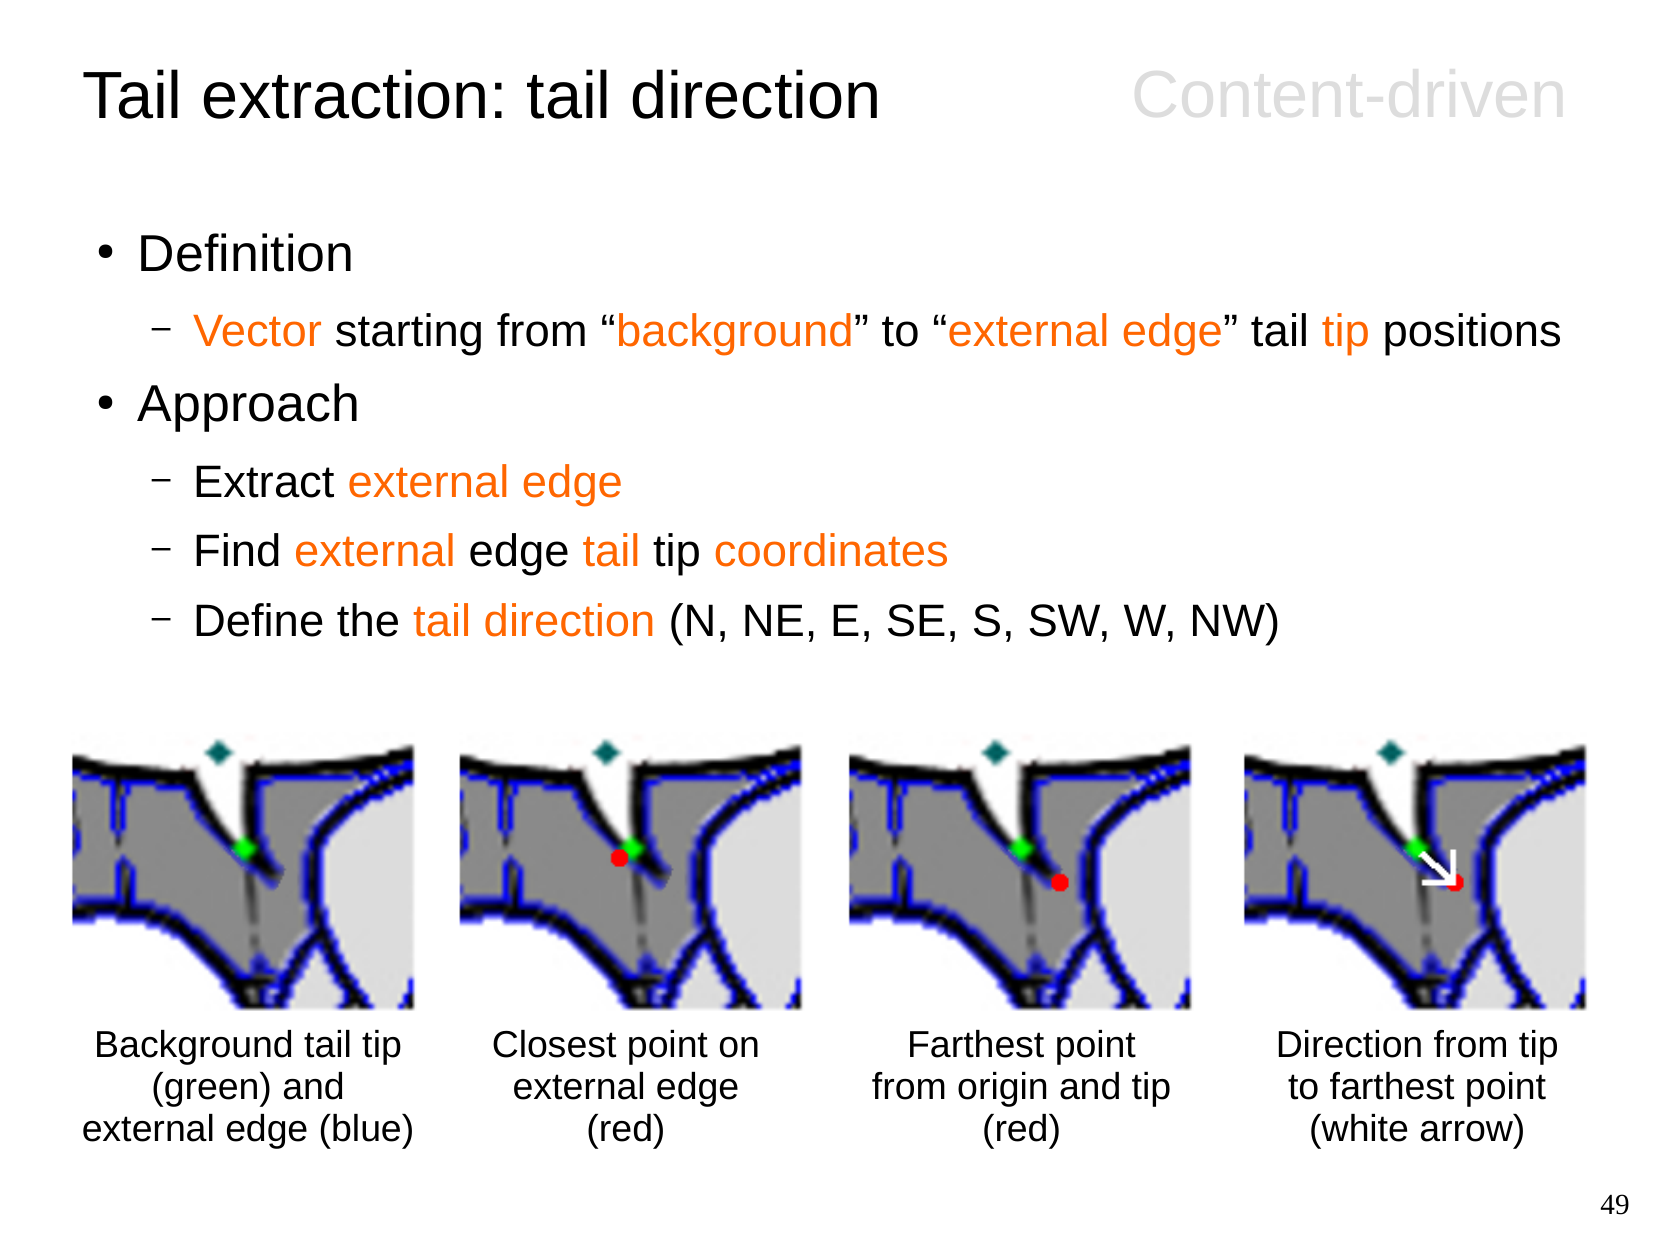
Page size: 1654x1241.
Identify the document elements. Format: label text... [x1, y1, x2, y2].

list Definition Vector starting from “background” to “external edge” tail tip positions Approach Extract external edge Find external edge tail tip coordinates Define the tail direction (N, NE, E, SE, S, SW, W, NW) [82, 224, 1571, 686]
picture [52, 732, 1602, 1028]
text_box Farthest point from origin and tip (red) [850, 1015, 1193, 1157]
text_box Direction from tip to farthest point (white arrow) [1246, 1015, 1589, 1157]
text_box Background tail tip (green) and external edge (blue) [64, 1015, 432, 1157]
text_box Closest point on external edge (red) [466, 1015, 786, 1157]
title Tail extraction: tail direction [82, 49, 1571, 142]
